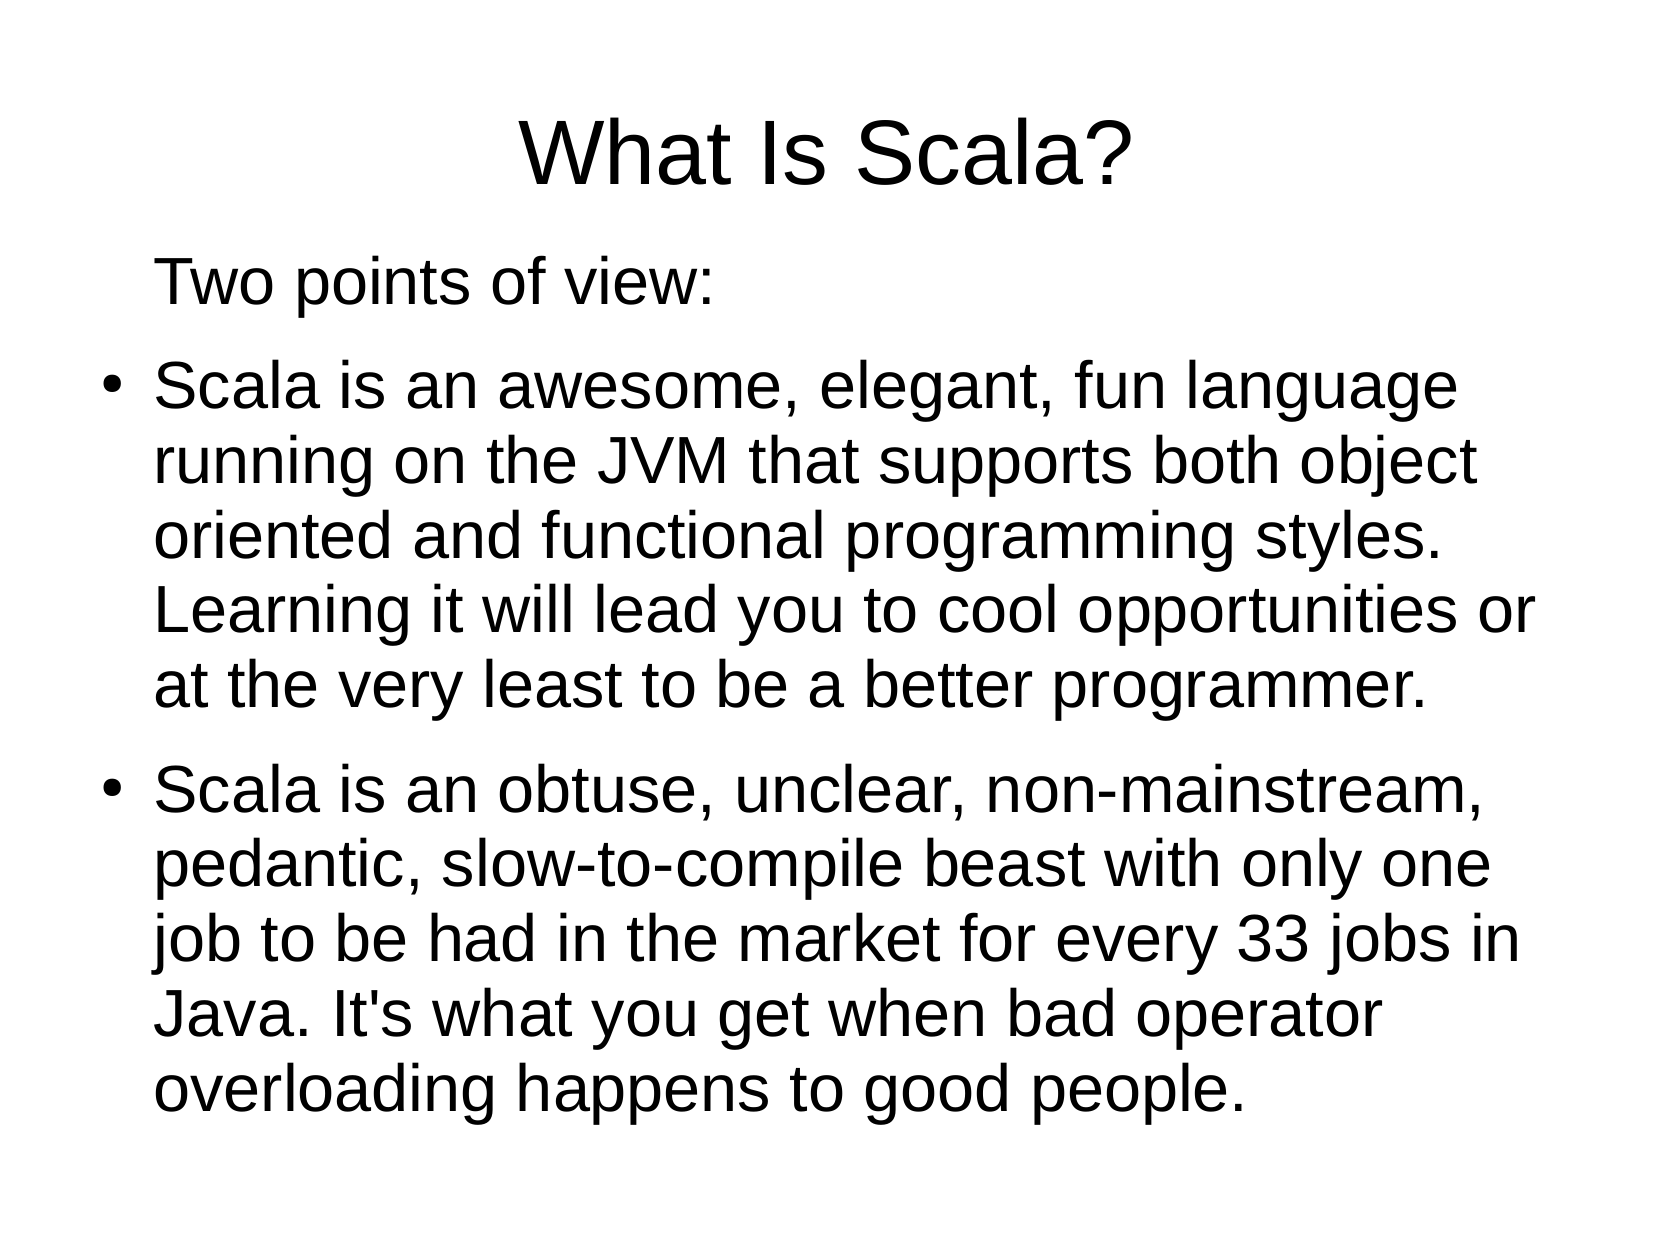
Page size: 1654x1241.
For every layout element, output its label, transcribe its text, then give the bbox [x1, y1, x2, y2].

title What Is Scala? [82, 49, 1571, 243]
list Two points of view: Scala is an awesome, elegant, fun language running on the JVM that supports both object oriented and functional programming styles. Learning it will lead you to cool opportunities or at the very least to be a better programmer. Scala is an obtuse, unclear, non-mainstream, pedantic, slow-to-compile beast with only one job to be had in the market for every 33 jobs in Java. It's what you get when bad operator overloading happens to good people. [82, 243, 1571, 964]
